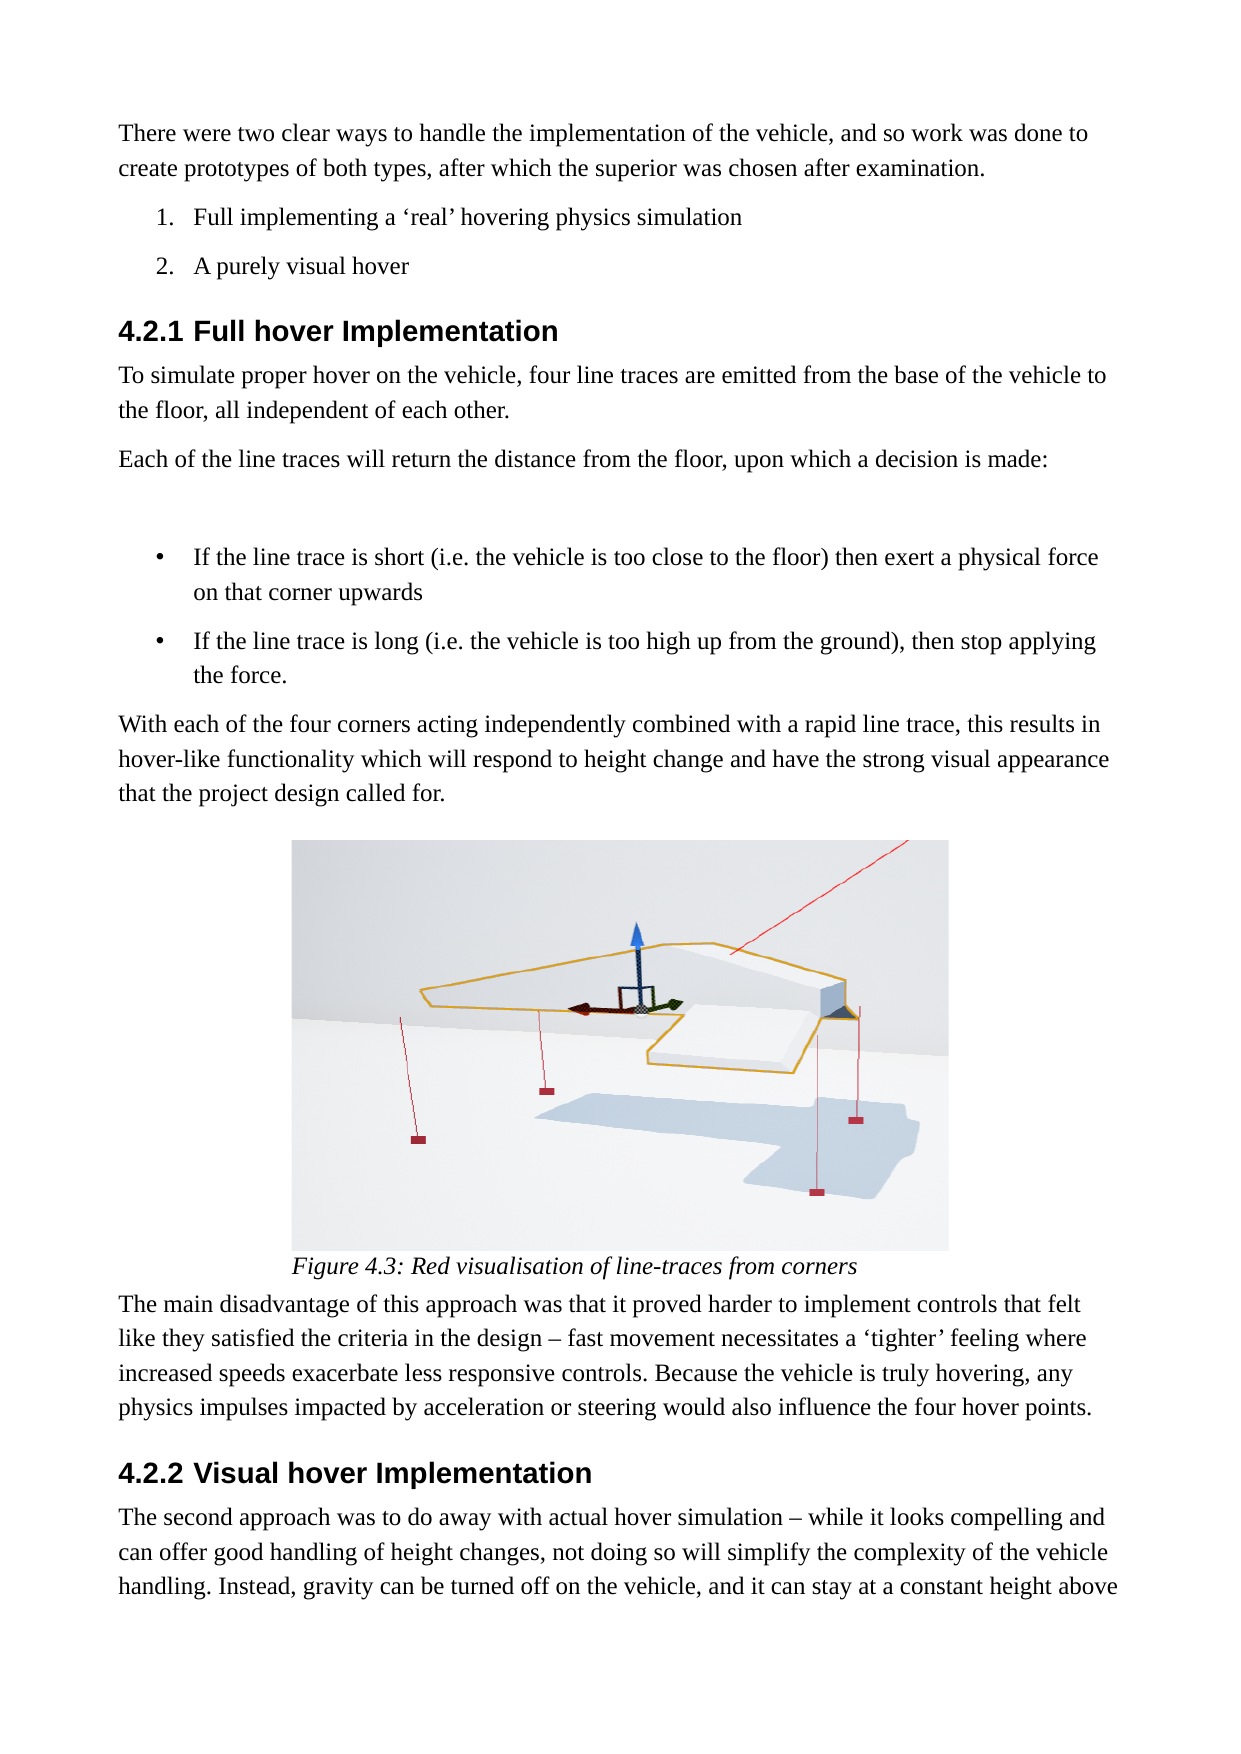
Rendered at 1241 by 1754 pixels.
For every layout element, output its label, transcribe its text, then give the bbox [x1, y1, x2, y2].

list A purely visual hover [156, 251, 1122, 279]
text The second approach was to do away with actual hover simulation – while it looks compelling and can offer good handling of height changes, not doing so will simplify the complexity of the vehicle handling. Instead, gravity can be turned off on the vehicle, and it can stay at a constant height above [118, 1502, 1122, 1600]
text Each of the line traces will return the distance from the floor, upon which a decision is made: [118, 444, 1122, 473]
text To simulate proper hover on the vehicle, four line traces are emitted from the base of the vehicle to the floor, all independent of each other. [118, 361, 1122, 424]
text The main disadvantage of this approach was that it proved harder to implement controls that felt like they satisfied the criteria in the design – fast movement necessitates a ‘tighter’ feeling where increased speeds exacerbate less responsive controls. Because the vehicle is truly hovering, any physics impulses impacted by acceleration or steering would also influence the four hover points. [118, 827, 1122, 1421]
subtitle Full hover Implementation [118, 314, 1122, 348]
picture [291, 840, 949, 1251]
subtitle Visual hover Implementation [118, 1456, 1122, 1490]
text Figure 4.3: Red visualisation of line-traces from corners [292, 1251, 949, 1280]
list If the line trace is long (i.e. the vehicle is too high up from the ground), then stop applying the force. [156, 626, 1122, 689]
list If the line trace is short (i.e. the vehicle is too close to the floor) then exert a physical force on that corner upwards [156, 542, 1122, 606]
text With each of the four corners acting independently combined with a rapid line trace, this results in hover-like functionality which will respond to height change and have the strong visual appearance that the project design called for. [118, 709, 1122, 807]
text There were two clear ways to handle the implementation of the vehicle, and so work was done to create prototypes of both types, after which the superior was chosen after examination. [118, 118, 1122, 181]
list Full implementing a ‘real’ hovering physics simulation [156, 202, 1122, 230]
